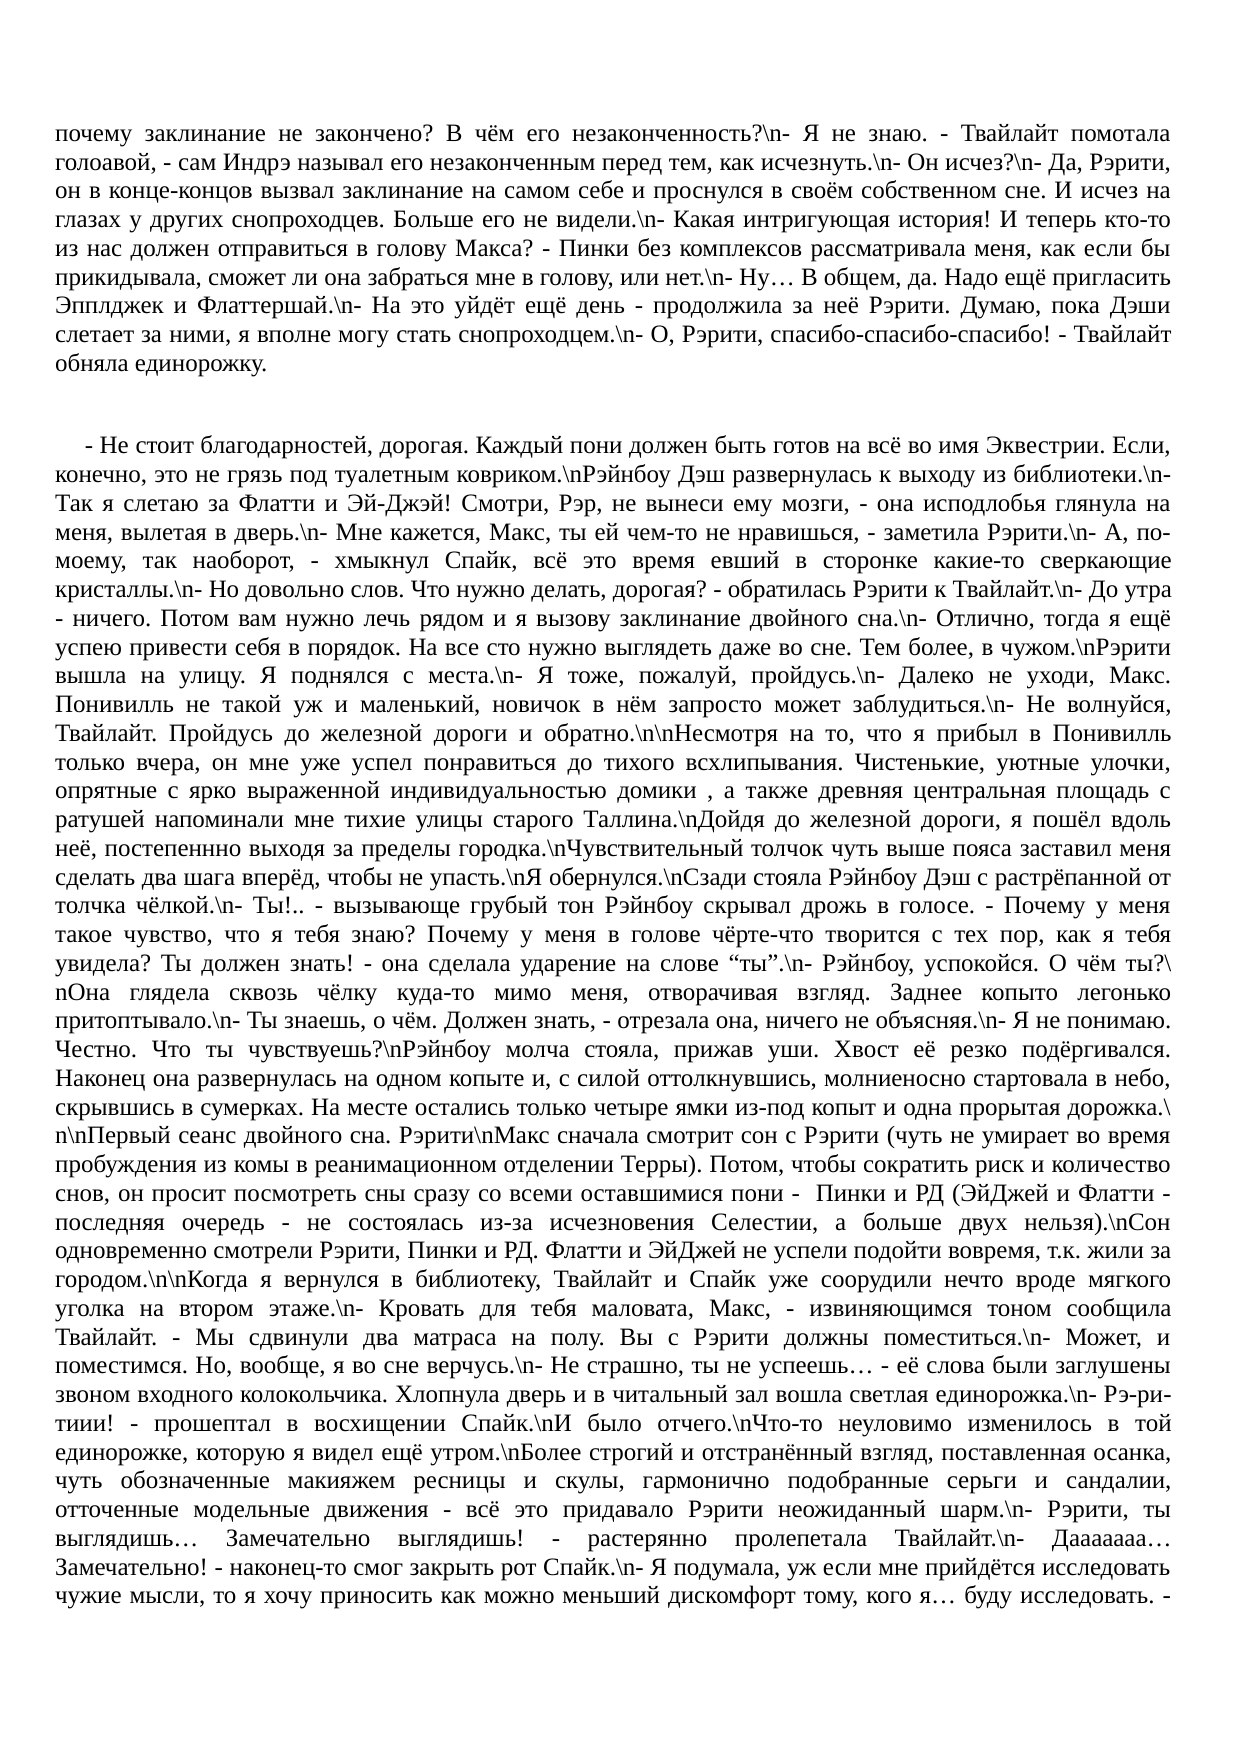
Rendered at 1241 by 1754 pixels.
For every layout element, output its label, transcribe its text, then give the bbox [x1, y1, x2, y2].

text - Не стоит благодарностей, дорогая. Каждый пони должен быть готов на всё во имя Эквестрии. Если, конечно, это не грязь под туалетным ковриком.\nРэйнбоу Дэш развернулась к выходу из библиотеки.\n- Так я слетаю за Флатти и Эй-Джэй! Смотри, Рэр, не вынеси ему мозги, - она исподлобья глянула на меня, вылетая в дверь.\n- Мне кажется, Макс, ты ей чем-то не нравишься, - заметила Рэрити.\n- А, по-моему, так наоборот, - хмыкнул Спайк, всё это время евший в сторонке какие-то сверкающие кристаллы.\n- Но довольно слов. Что нужно делать, дорогая? - обратилась Рэрити к Твайлайт.\n- До утра - ничего. Потом вам нужно лечь рядом и я вызову заклинание двойного сна.\n- Отлично, тогда я ещё успею привести себя в порядок. На все сто нужно выглядеть даже во сне. Тем более, в чужом.\nРэрити вышла на улицу. Я поднялся с места.\n- Я тоже, пожалуй, пройдусь.\n- Далеко не уходи, Макс. Понивилль не такой уж и маленький, новичок в нём запросто может заблудиться.\n- Не волнуйся, Твайлайт. Пройдусь до железной дороги и обратно.\n\nНесмотря на то, что я прибыл в Понивилль только вчера, он мне уже успел понравиться до тихого всхлипывания. Чистенькие, уютные улочки, опрятные с ярко выраженной индивидуальностью домики , а также древняя центральная площадь с ратушей напоминали мне тихие улицы старого Таллина.\nДойдя до железной дороги, я пошёл вдоль неё, постепеннно выходя за пределы городка.\nЧувствительный толчок чуть выше пояса заставил меня сделать два шага вперёд, чтобы не упасть.\nЯ обернулся.\nСзади стояла Рэйнбоу Дэш с растрёпанной от толчка чёлкой.\n- Ты!.. - вызывающе грубый тон Рэйнбоу скрывал дрожь в голосе. - Почему у меня такое чувство, что я тебя знаю? Почему у меня в голове чёрте-что творится с тех пор, как я тебя увидела? Ты должен знать! - она сделала ударение на слове “ты”.\n- Рэйнбоу, успокойся. О чём ты?\nОна глядела сквозь чёлку куда-то мимо меня, отворачивая взгляд. Заднее копыто легонько притоптывало.\n- Ты знаешь, о чём. Должен знать, - отрезала она, ничего не объясняя.\n- Я не понимаю. Честно. Что ты чувствуешь?\nРэйнбоу молча стояла, прижав уши. Хвост её резко подёргивался. Наконец она развернулась на одном копыте и, с силой оттолкнувшись, молниеносно стартовала в небо, скрывшись в сумерках. На месте остались только четыре ямки из-под копыт и одна прорытая дорожка.\n\nПервый сеанс двойного сна. Рэрити\nМакс сначала смотрит сон с Рэрити (чуть не умирает во время пробуждения из комы в реанимационном отделении Терры). Потом, чтобы сократить риск и количество снов, он просит посмотреть сны сразу со всеми оставшимися пони - Пинки и РД (ЭйДжей и Флатти - последняя очередь - не состоялась из-за исчезновения Селестии, а больше двух нельзя).\nСон одновременно смотрели Рэрити, Пинки и РД. Флатти и ЭйДжей не успели подойти вовремя, т.к. жили за городом.\n\nКогда я вернулся в библиотеку, Твайлайт и Спайк уже соорудили нечто вроде мягкого уголка на втором этаже.\n- Кровать для тебя маловата, Макс, - извиняющимся тоном сообщила Твайлайт. - Мы сдвинули два матраса на полу. Вы с Рэрити должны поместиться.\n- Может, и поместимся. Но, вообще, я во сне верчусь.\n- Не страшно, ты не успеешь… - её слова были заглушены звоном входного колокольчика. Хлопнула дверь и в читальный зал вошла светлая единорожка.\n- Рэ-ри-тиии! - прошептал в восхищении Спайк.\nИ было отчего.\nЧто-то неуловимо изменилось в той единорожке, которую я видел ещё утром.\nБолее строгий и отстранённый взгляд, поставленная осанка, чуть обозначенные макияжем ресницы и скулы, гармонично подобранные серьги и сандалии, отточенные модельные движения - всё это придавало Рэрити неожиданный шарм.\n- Рэрити, ты выглядишь… Замечательно выглядишь! - растерянно пролепетала Твайлайт.\n- Дааааааа… Замечательно! - наконец-то смог закрыть рот Спайк.\n- Я подумала, уж если мне прийдётся исследовать чужие мысли, то я хочу приносить как можно меньший дискомфорт тому, кого я… буду исследовать. [55, 431, 1172, 1609]
text почему заклинание не закончено? В чём его незаконченность?\n- Я не знаю. - Твайлайт помотала голоавой, - сам Индрэ называл его незаконченным перед тем, как исчезнуть.\n- Он исчез?\n- Да, Рэрити, он в конце-концов вызвал заклинание на самом себе и проснулся в своём собственном сне. И исчез на глазах у других снопроходцев. Больше его не видели.\n- Какая интригующая история! И теперь кто-то из нас должен отправиться в голову Макса? - Пинки без комплексов рассматривала меня, как если бы прикидывала, сможет ли она забраться мне в голову, или нет.\n- Ну… В общем, да. Надо ещё пригласить Эпплджек и Флаттершай.\n- На это уйдёт ещё день - продолжила за неё Рэрити. Думаю, пока Дэши слетает за ними, я вполне могу стать снопроходцем.\n- О, Рэрити, спасибо-спасибо-спасибо! - Твайлайт обняла единорожку. [55, 118, 1172, 377]
